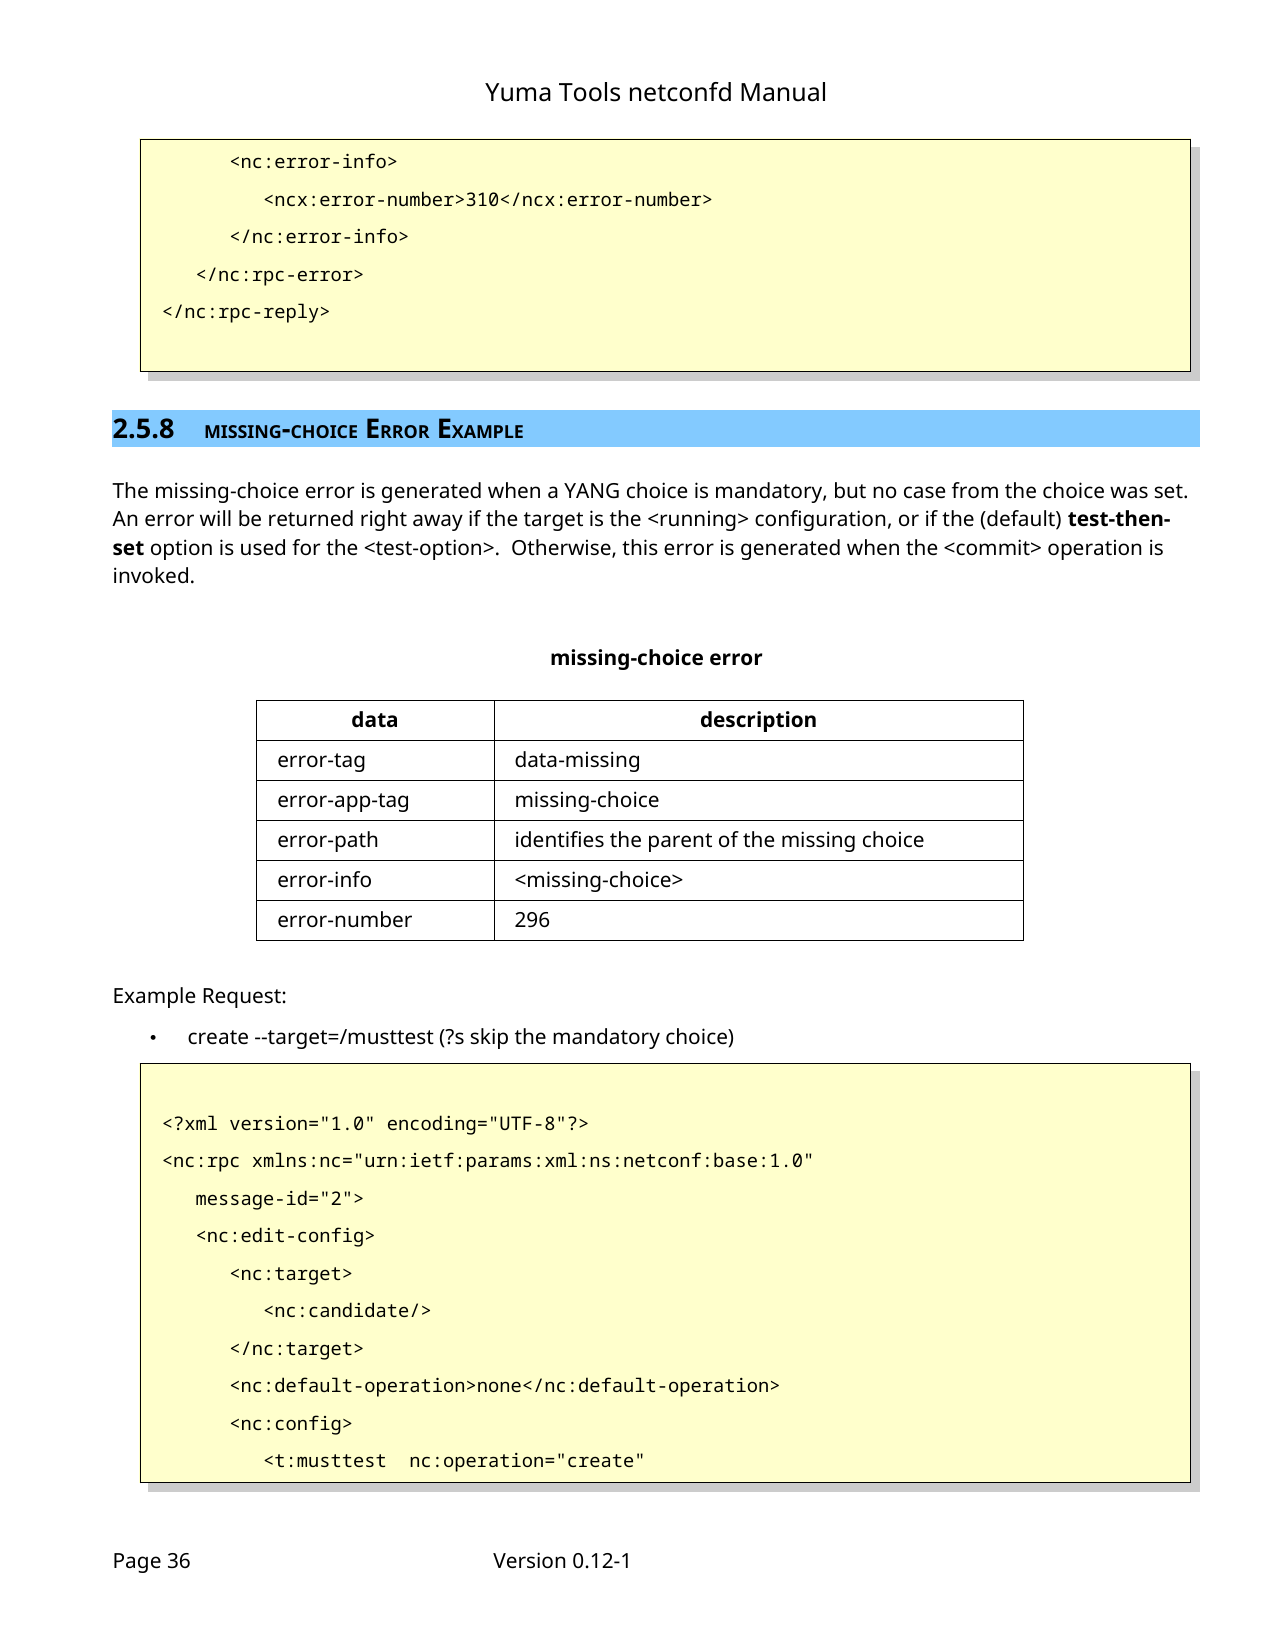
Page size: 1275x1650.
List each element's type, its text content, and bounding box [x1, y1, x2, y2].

text The missing-choice error is generated when a YANG choice is mandatory, but no case from the choice was set. An error will be returned right away if the target is the <running> configuration, or if the (default) test-then-set option is used for the <test-option>. Otherwise, this error is generated when the <commit> operation is invoked. [112, 476, 1200, 589]
text <t:musttest nc:operation="create" [141, 1438, 1190, 1482]
table_header data [257, 701, 494, 740]
subtitle missing-choice error [127, 643, 1185, 671]
text <nc:target> [141, 1250, 1190, 1286]
table_cell missing-choice [495, 781, 1023, 820]
text <nc:rpc xmlns:nc="urn:ietf:params:xml:ns:netconf:base:1.0" [141, 1138, 1190, 1173]
table_header description [495, 701, 1023, 740]
text </nc:rpc-reply> [141, 288, 1190, 324]
text <nc:candidate/> [141, 1288, 1190, 1323]
text Example Request: [112, 981, 1200, 1009]
text message-id="2"> [141, 1175, 1190, 1211]
table_cell error-path [257, 821, 494, 860]
table_cell data-missing [495, 741, 1023, 780]
table_cell 296 [495, 901, 1023, 940]
table_cell error-app-tag [257, 781, 494, 820]
text <?xml version="1.0" encoding="UTF-8"?> [141, 1100, 1190, 1136]
list create --target=/musttest (?s skip the mandatory choice) [150, 1022, 1200, 1050]
table_cell identifies the parent of the missing choice [495, 821, 1023, 860]
text </nc:target> [141, 1325, 1190, 1361]
text <nc:config> [141, 1400, 1190, 1436]
text <ncx:error-number>310</ncx:error-number> [141, 176, 1190, 212]
text <nc:edit-config> [141, 1213, 1190, 1248]
text </nc:rpc-error> [141, 251, 1190, 287]
text <nc:default-operation>none</nc:default-operation> [141, 1363, 1190, 1398]
text <nc:error-info> [141, 140, 1190, 174]
subtitle missing-choice Error Example [112, 410, 1200, 447]
table_cell error-number [257, 901, 494, 940]
text </nc:error-info> [141, 213, 1190, 249]
table_cell error-info [257, 861, 494, 900]
table_cell <missing-choice> [495, 861, 1023, 900]
table_cell error-tag [257, 741, 494, 780]
